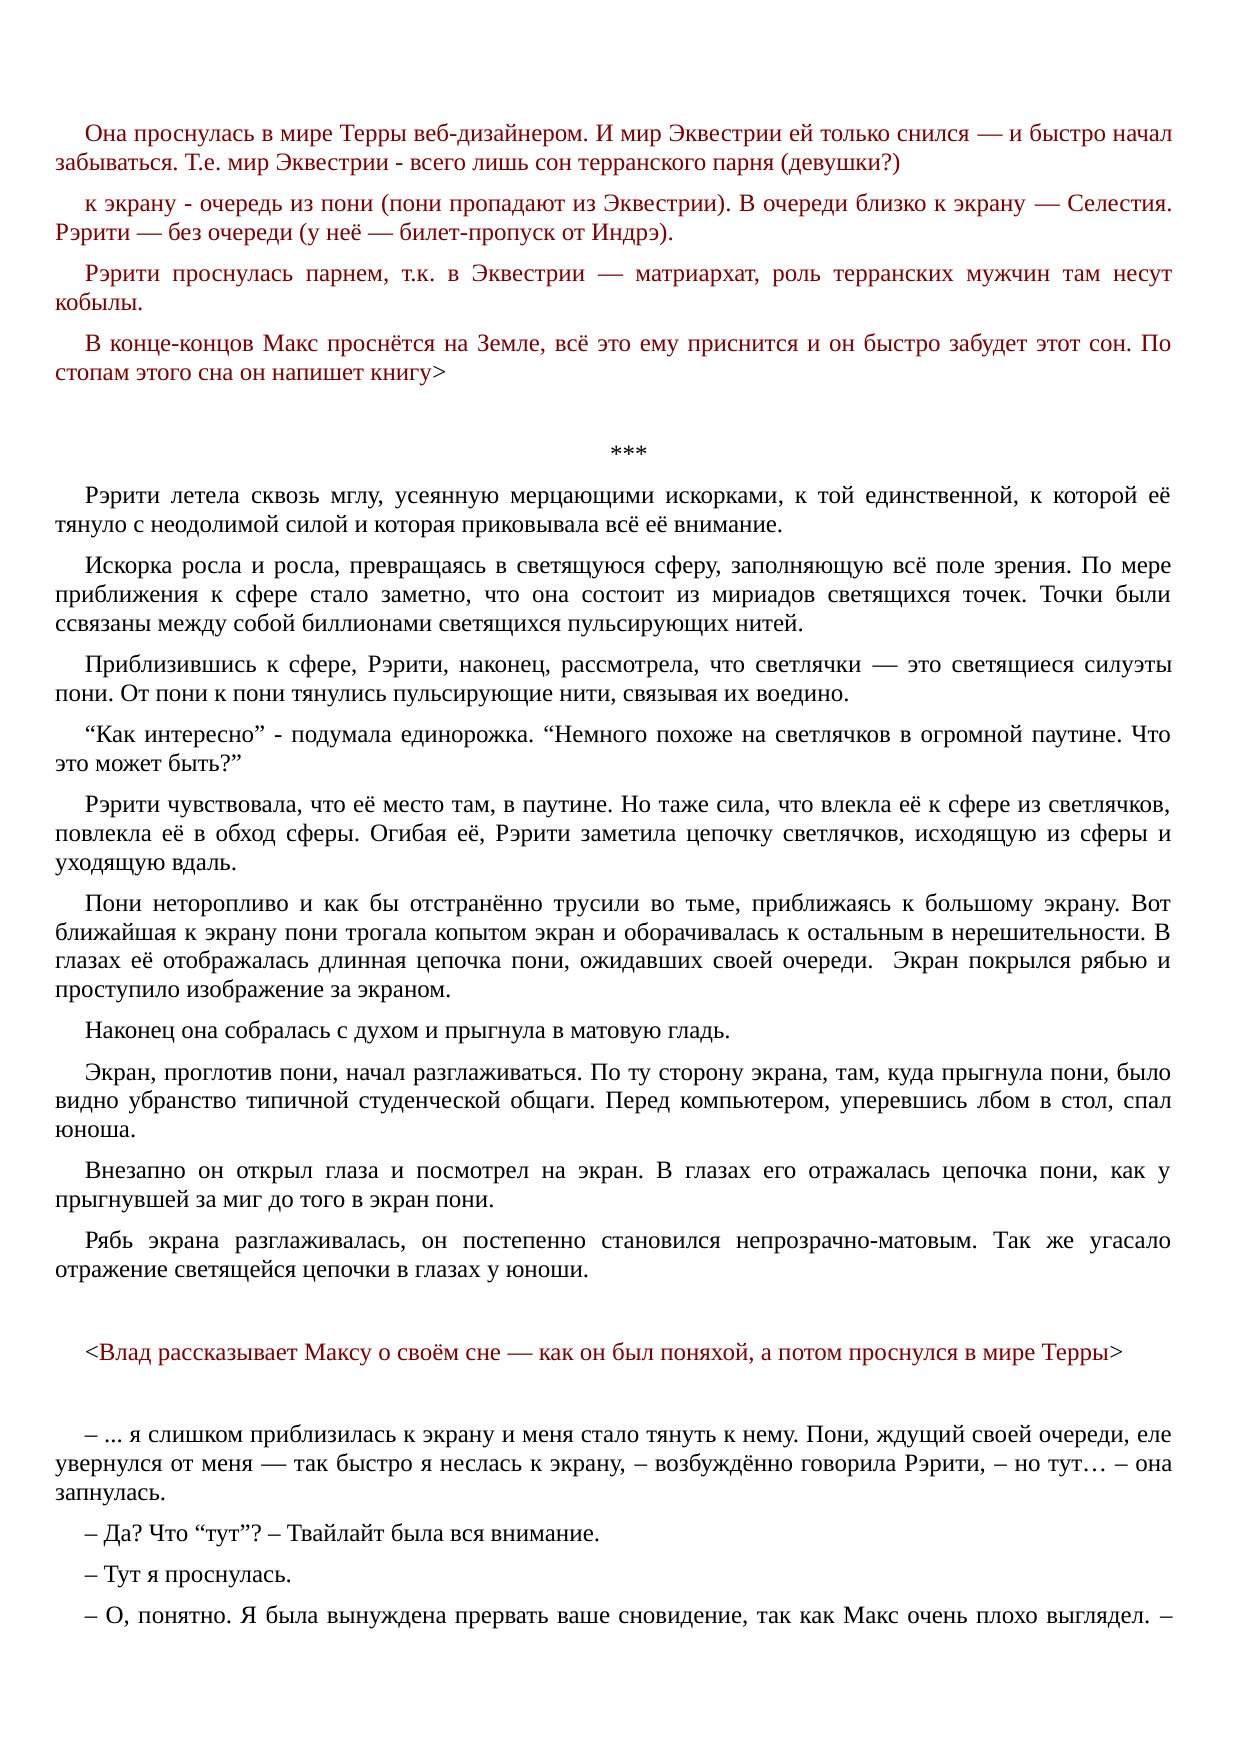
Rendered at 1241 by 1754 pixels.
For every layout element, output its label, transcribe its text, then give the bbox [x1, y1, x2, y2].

text – О, понятно. Я была вынуждена прервать ваше сновидение, так как Макс очень плохо выглядел. – [55, 1601, 1172, 1629]
text Рэрити проснулась парнем, т.к. в Эквестрии — матриархат, роль терранских мужчин там несут кобылы. [55, 258, 1172, 316]
text <Влад рассказывает Максу о своём сне — как он был поняхой, а потом проснулся в мире Терры> [55, 1337, 1172, 1366]
text *** [55, 439, 1172, 468]
text Наконец она собралась с духом и прыгнула в матовую гладь. [55, 1016, 1172, 1044]
text Экран, проглотив пони, начал разглаживаться. По ту сторону экрана, там, куда прыгнула пони, было видно убранство типичной студенческой общаги. Перед компьютером, уперевшись лбом в стол, спал юноша. [55, 1057, 1172, 1143]
text – Да? Что “тут”? – Твайлайт была вся внимание. [55, 1518, 1172, 1547]
text Рэрити летела сквозь мглу, усеянную мерцающими искорками, к той единственной, к которой её тянуло с неодолимой силой и которая приковывала всё её внимание. [55, 481, 1172, 538]
text Она проснулась в мире Терры веб-дизайнером. И мир Эквестрии ей только снился — и быстро начал забываться. Т.е. мир Эквестрии - всего лишь сон терранского парня (девушки?) [55, 118, 1172, 176]
text – Тут я проснулась. [55, 1559, 1172, 1588]
text “Как интересно” - подумала единорожка. “Немного похоже на светлячков в огромной паутине. Что это может быть?” [55, 719, 1172, 777]
text В конце-концов Макс проснётся на Земле, всё это ему приснится и он быстро забудет этот сон. По стопам этого сна он напишет книгу> [55, 328, 1172, 386]
text к экрану - очередь из пони (пони пропадают из Эквестрии). В очереди близко к экрану — Селестия. Рэрити — без очереди (у неё — билет-пропуск от Индрэ). [55, 188, 1172, 246]
text Приблизившись к сфере, Рэрити, наконец, рассмотрела, что светлячки — это светящиеся силуэты пони. От пони к пони тянулись пульсирующие нити, связывая их воедино. [55, 649, 1172, 707]
text Рябь экрана разглаживалась, он постепенно становился непрозрачно-матовым. Так же угасало отражение светящейся цепочки в глазах у юноши. [55, 1226, 1172, 1283]
text Внезапно он открыл глаза и посмотрел на экран. В глазах его отражалась цепочка пони, как у прыгнувшей за миг до того в экран пони. [55, 1156, 1172, 1213]
text Пони неторопливо и как бы отстранённо трусили во тьме, приближаясь к большому экрану. Вот ближайшая к экрану пони трогала копытом экран и оборачивалась к остальным в нерешительности. В глазах её отображалась длинная цепочка пони, ожидавших своей очереди. Экран покрылся рябью и проступило изображение за экраном. [55, 888, 1172, 1003]
text – ... я слишком приблизилась к экрану и меня стало тянуть к нему. Пони, ждущий своей очереди, еле увернулся от меня — так быстро я неслась к экрану, – возбуждённо говорила Рэрити, – но тут… – она запнулась. [55, 1419, 1172, 1506]
text Искорка росла и росла, превращаясь в светящуюся сферу, заполняющую всё поле зрения. По мере приближения к сфере стало заметно, что она состоит из мириадов светящихся точек. Точки были ссвязаны между собой биллионами светящихся пульсирующих нитей. [55, 551, 1172, 637]
text Рэрити чувствовала, что её место там, в паутине. Но таже сила, что влекла её к сфере из светлячков, повлекла её в обход сферы. Огибая её, Рэрити заметила цепочку светлячков, исходящую из сферы и уходящую вдаль. [55, 789, 1172, 876]
